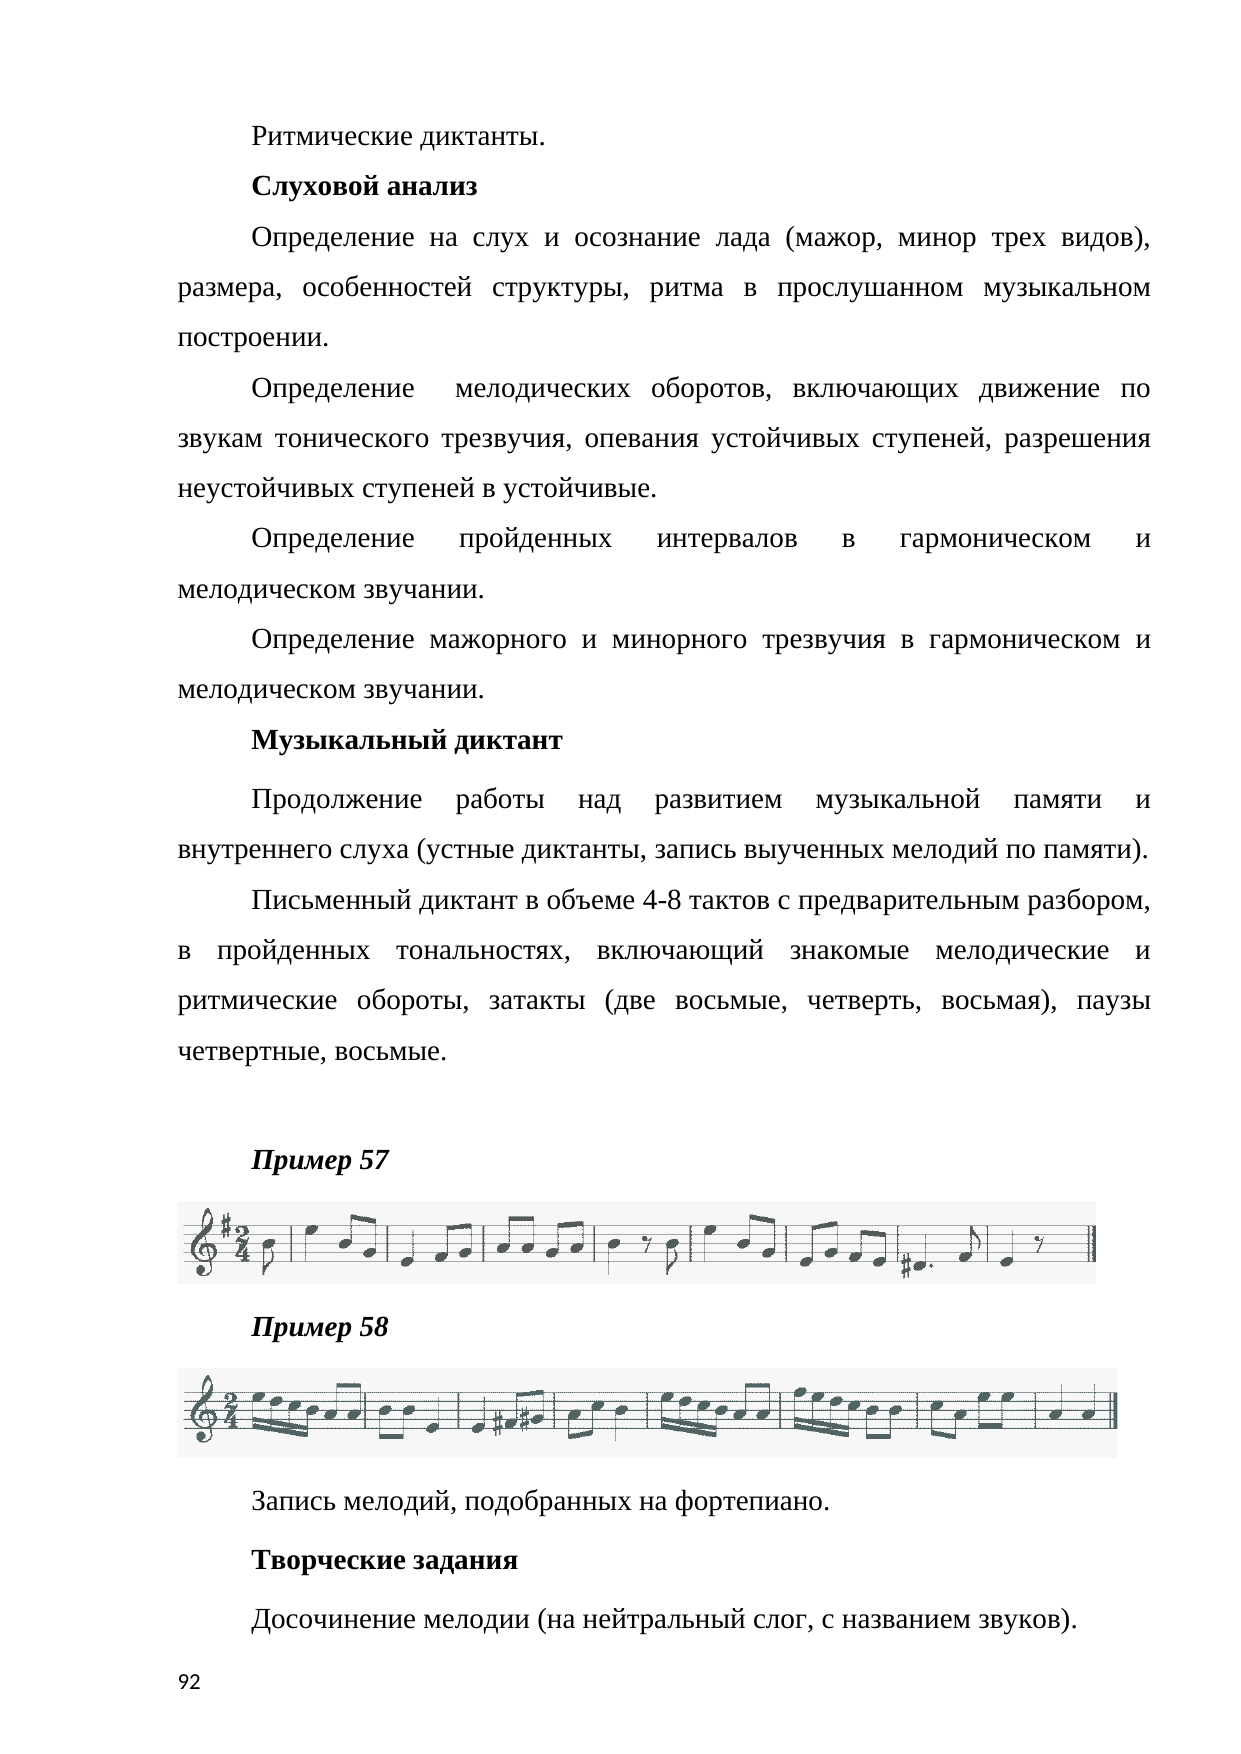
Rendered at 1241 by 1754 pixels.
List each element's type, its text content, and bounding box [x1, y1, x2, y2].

text Досочинение мелодии (на нейтральный слог, с названием звуков). [177, 1602, 1152, 1635]
picture [177, 1368, 1118, 1458]
text Пример 57 [177, 1142, 1152, 1176]
text Определение мажорного и минорного трезвучия в гармоническом и мелодическом звучании. [177, 621, 1152, 705]
text Продолжение работы над развитием музыкальной памяти и внутреннего слуха (устные диктанты, запись выученных мелодий по памяти). [177, 781, 1152, 865]
text Музыкальный диктант [177, 722, 1152, 755]
text Слуховой анализ [177, 168, 1152, 202]
text Письменный диктант в объеме 4-8 тактов с предварительным разбором, в пройденных тональностях, включающий знакомые мелодические и ритмические обороты, затакты (две восьмые, четверть, восьмая), паузы четвертные, восьмые. [177, 882, 1152, 1066]
text Определение пройденных интервалов в гармоническом и мелодическом звучании. [177, 521, 1152, 604]
text Определение на слух и осознание лада (мажор, минор трех видов), размера, особенностей структуры, ритма в прослушанном музыкальном построении. [177, 219, 1152, 353]
picture [177, 1201, 1096, 1284]
text Определение мелодических оборотов, включающих движение по звукам тонического трезвучия, опевания устойчивых ступеней, разрешения неустойчивых ступеней в устойчивые. [177, 370, 1152, 504]
text Ритмические диктанты. [177, 118, 1152, 152]
text Творческие задания [177, 1542, 1152, 1576]
text Запись мелодий, подобранных на фортепиано. [177, 1483, 1152, 1516]
text Пример 58 [177, 1309, 1152, 1343]
